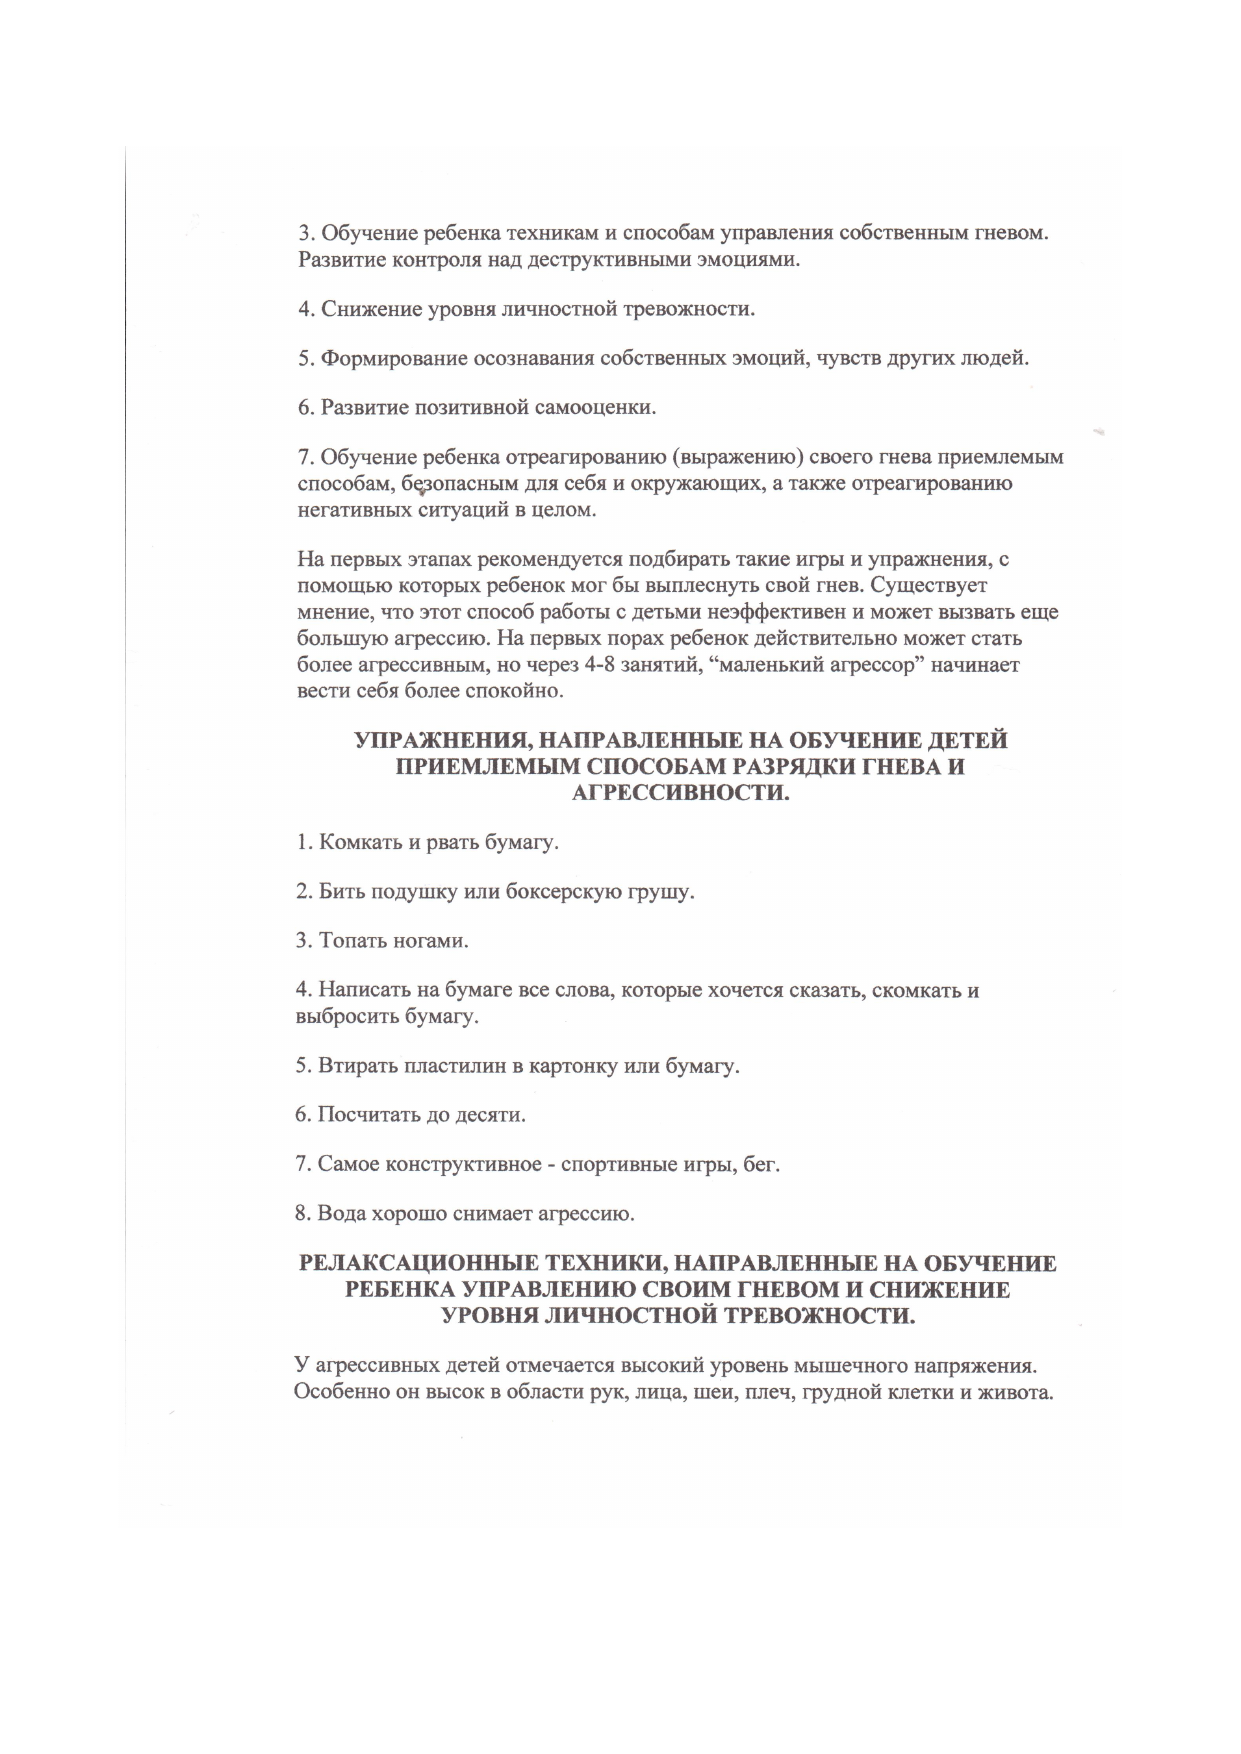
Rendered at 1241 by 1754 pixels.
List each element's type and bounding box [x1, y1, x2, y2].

picture [118, 146, 1123, 1528]
